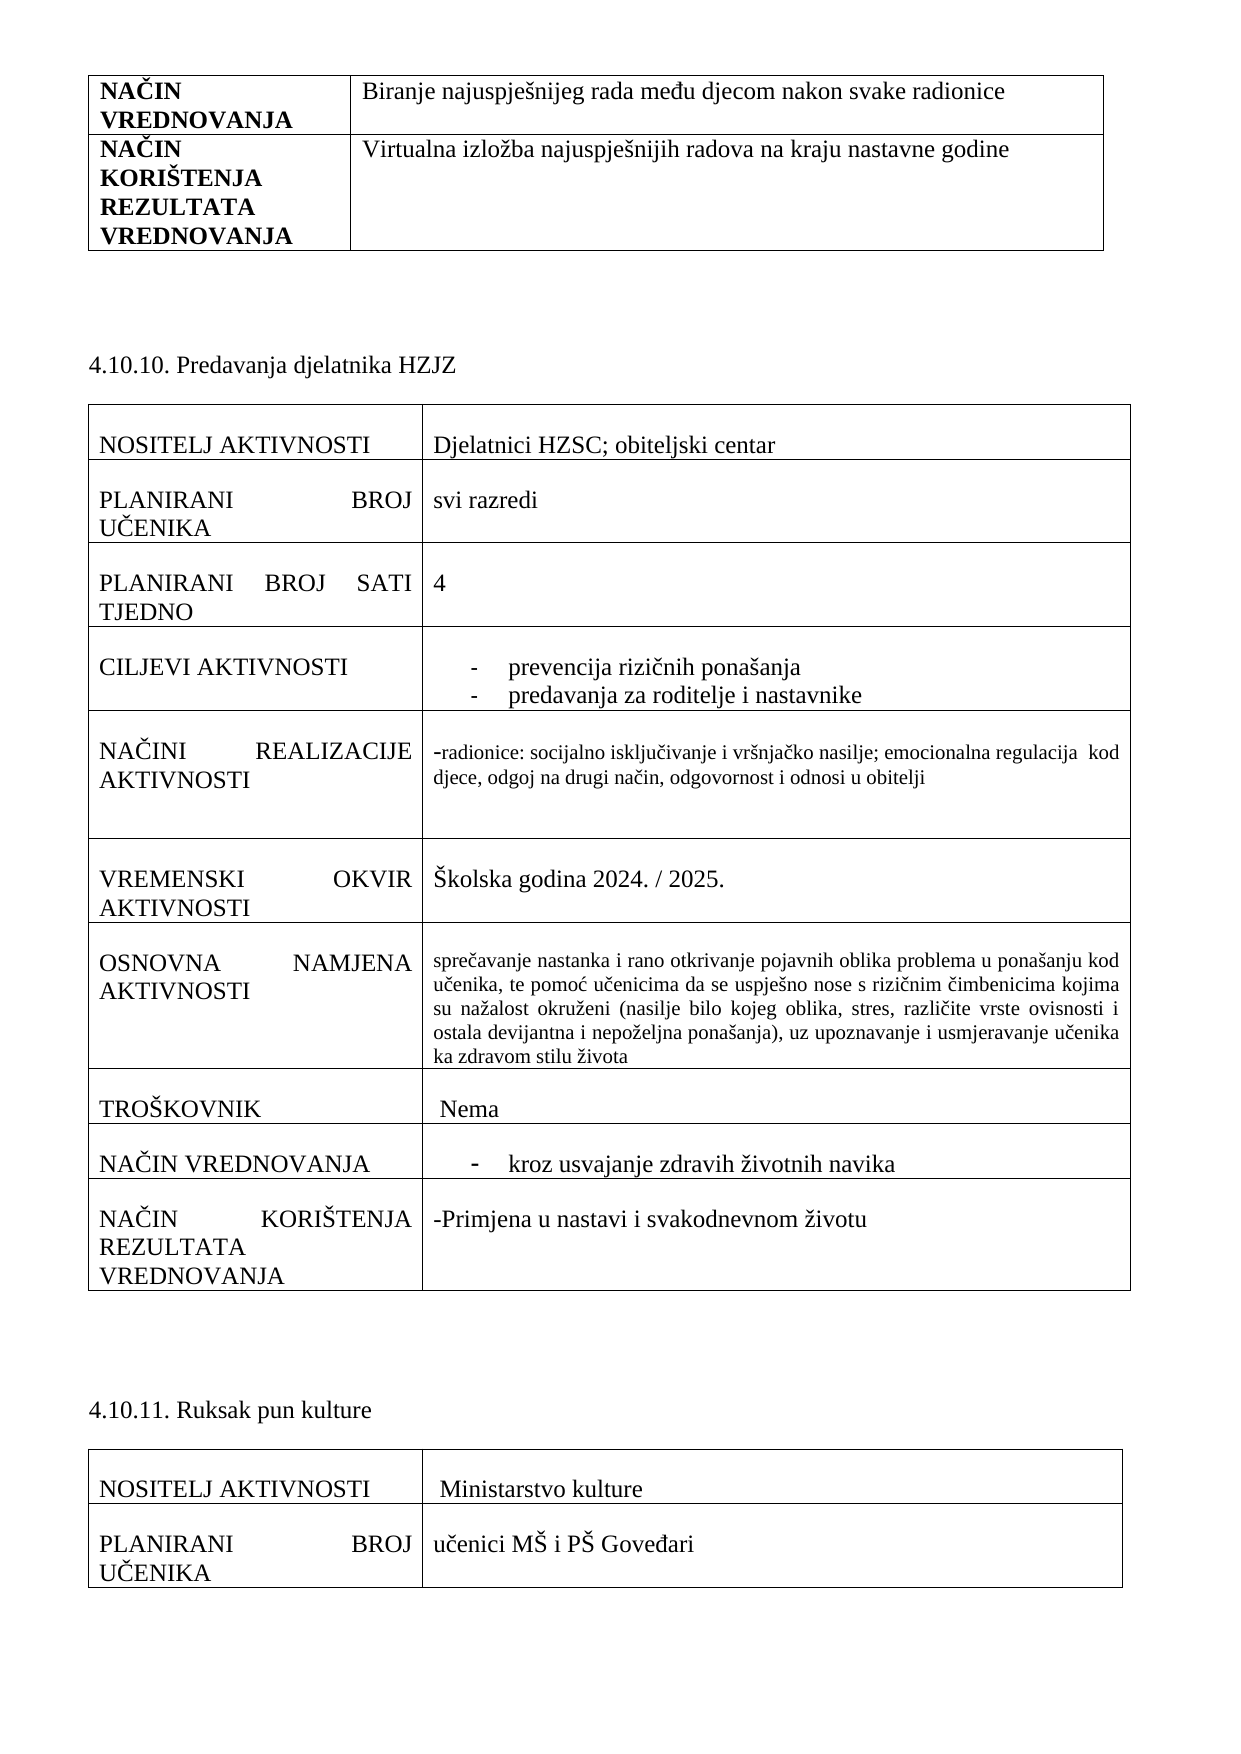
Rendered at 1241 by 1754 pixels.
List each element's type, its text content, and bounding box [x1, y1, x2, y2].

table_cell Virtualna izložba najuspješnijih radova na kraju nastavne godine [351, 135, 1103, 249]
table_cell CILJEVI AKTIVNOSTI [89, 627, 422, 710]
table_header Djelatnici HZSC; obiteljski centar [423, 405, 1130, 459]
table_cell NAČIN VREDNOVANJA [89, 1124, 422, 1178]
table_header Ministarstvo kulture [423, 1450, 1122, 1503]
table_cell učenici MŠ i PŠ Goveđari [423, 1504, 1122, 1587]
table_cell sprečavanje nastanka i rano otkrivanje pojavnih oblika problema u ponašanju kod učenika, te pomoć učenicima da se uspješno nose s rizičnim čimbenicima kojima su nažalost okruženi (nasilje bilo kojeg oblika, stres, različite vrste ovisnosti i ostala devijantna i nepoželjna ponašanja), uz upoznavanje i usmjeravanje učenika ka zdravom stilu života [423, 923, 1130, 1068]
table_cell NAČIN KORIŠTENJA REZULTATA VREDNOVANJA [89, 135, 350, 249]
table_cell VREMENSKI OKVIR AKTIVNOSTI [89, 839, 422, 922]
table_header NOSITELJ AKTIVNOSTI [89, 1450, 422, 1503]
table_cell PLANIRANI BROJ UČENIKA [89, 1504, 422, 1587]
table_cell TROŠKOVNIK [89, 1069, 422, 1123]
table_cell NAČIN KORIŠTENJA REZULTATA VREDNOVANJA [89, 1179, 422, 1290]
table_cell PLANIRANI BROJ UČENIKA [89, 460, 422, 542]
table_cell kroz usvajanje zdravih životnih navika [423, 1124, 1130, 1178]
table_cell -radionice: socijalno isključivanje i vršnjačko nasilje; emocionalna regulacija kod djece, odgoj na drugi način, odgovornost i odnosi u obitelji [423, 711, 1130, 838]
table_cell NAČINI REALIZACIJE AKTIVNOSTI [89, 711, 422, 838]
table_header NOSITELJ AKTIVNOSTI [89, 405, 422, 459]
text 4.10.11. Ruksak pun kulture [88, 1395, 1090, 1423]
table_cell 4 [423, 543, 1130, 626]
table_cell Biranje najuspješnijeg rada među djecom nakon svake radionice [351, 76, 1103, 133]
table_cell NAČIN VREDNOVANJA [89, 76, 350, 133]
table_cell OSNOVNA NAMJENA AKTIVNOSTI [89, 923, 422, 1068]
table_cell Školska godina 2024. / 2025. [423, 839, 1130, 922]
table_cell -Primjena u nastavi i svakodnevnom životu [423, 1179, 1130, 1290]
table_cell Nema [423, 1069, 1130, 1123]
table_cell svi razredi [423, 460, 1130, 542]
table_cell PLANIRANI BROJ SATI TJEDNO [89, 543, 422, 626]
table_cell prevencija rizičnih ponašanja predavanja za roditelje i nastavnike [423, 627, 1130, 710]
text 4.10.10. Predavanja djelatnika HZJZ [88, 350, 1090, 379]
